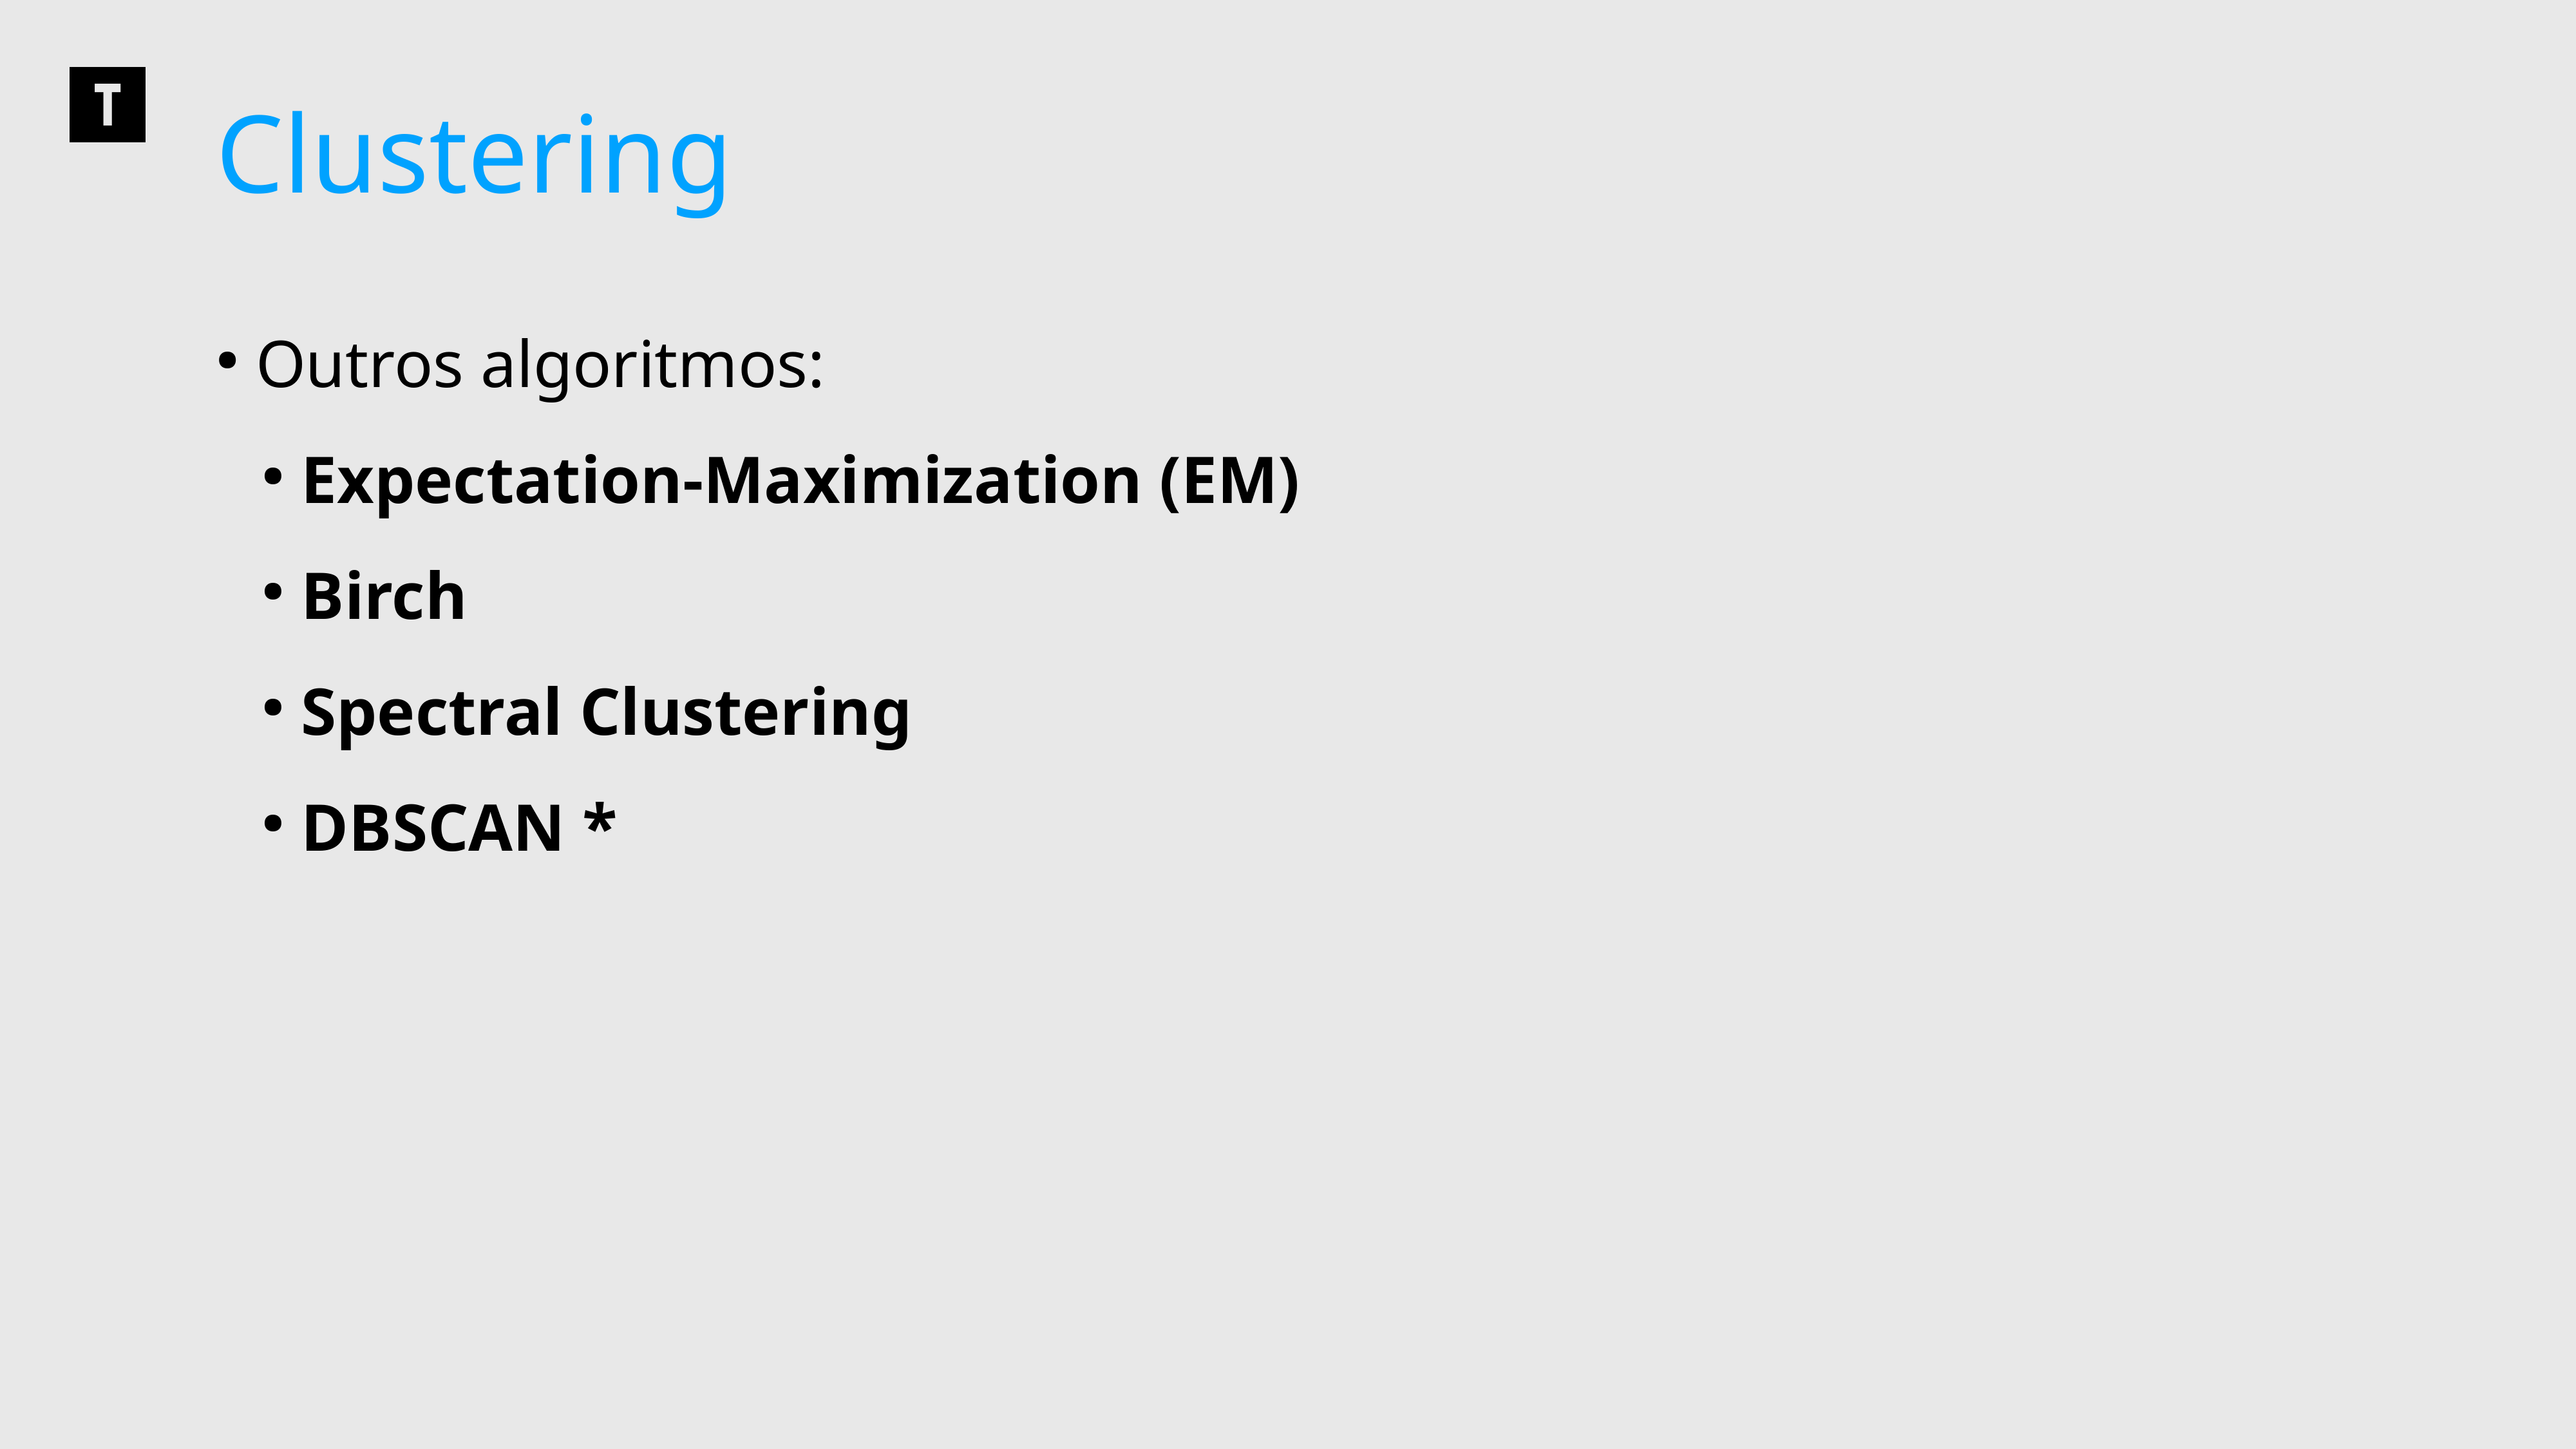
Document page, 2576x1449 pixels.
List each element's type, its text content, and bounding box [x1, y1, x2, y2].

picture [70, 67, 146, 142]
text_box Clustering [211, 80, 2099, 220]
text_box Outros algoritmos: Expectation-Maximization (EM) Birch Spectral Clustering DBSCAN * [211, 279, 1719, 599]
